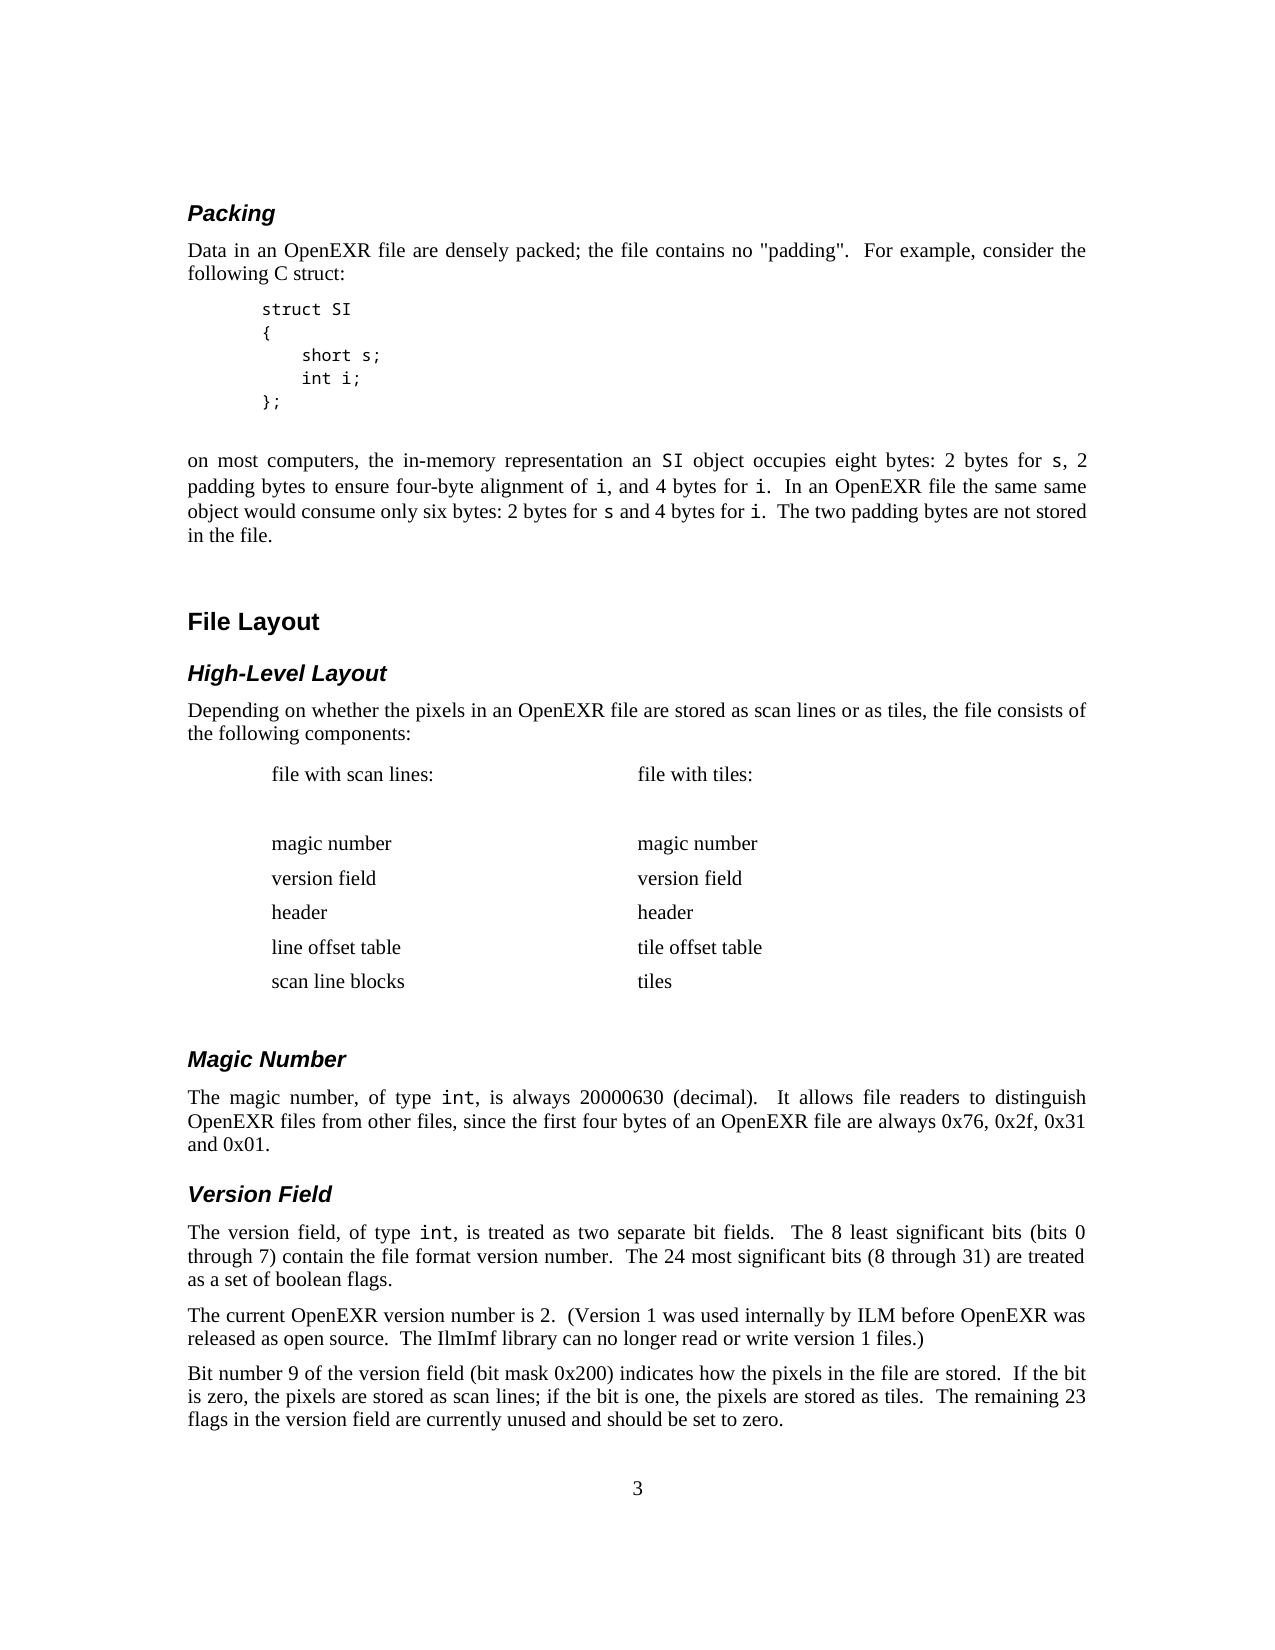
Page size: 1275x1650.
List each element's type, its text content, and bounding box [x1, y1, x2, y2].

text Data in an OpenEXR file are densely packed; the file contains no "padding". For example, consider the following C struct: [187, 238, 1087, 284]
subtitle Magic Number [187, 1047, 1087, 1072]
table_cell version field [632, 861, 1087, 895]
text The version field, of type int, is treated as two separate bit fields. The 8 least significant bits (bits 0 through 7) contain the file format version number. The 24 most significant bits (8 through 31) are treated as a set of boolean flags. [187, 1219, 1087, 1291]
text struct SI [187, 297, 1087, 320]
table_cell [266, 792, 632, 826]
table_cell tile offset table [632, 930, 1087, 964]
text on most computers, the in-memory representation an SI object occupies eight bytes: 2 bytes for s, 2 padding bytes to ensure four-byte alignment of i, and 4 bytes for i. In an OpenEXR file the same same object would consume only six bytes: 2 bytes for s and 4 bytes for i. The two padding bytes are not stored in the file. [187, 448, 1087, 547]
table_cell header [266, 895, 632, 930]
text The current OpenEXR version number is 2. (Version 1 was used internally by ILM before OpenEXR was released as open source. The IlmImf library can no longer read or write version 1 files.) [187, 1303, 1087, 1349]
table_cell header [632, 895, 1087, 930]
table_cell tiles [632, 964, 1087, 999]
text { [187, 320, 1087, 343]
table_cell magic number [632, 826, 1087, 861]
text Bit number 9 of the version field (bit mask 0x200) indicates how the pixels in the file are stored. If the bit is zero, the pixels are stored as scan lines; if the bit is one, the pixels are stored as tiles. The remaining 23 flags in the version field are currently unused and should be set to zero. [187, 1362, 1087, 1431]
table_cell scan line blocks [266, 964, 632, 999]
text The magic number, of type int, is always 20000630 (decimal). It allows file readers to distinguish OpenEXR files from other files, since the first four bytes of an OpenEXR file are always 0x76, 0x2f, 0x31 and 0x01. [187, 1085, 1087, 1156]
subtitle File Layout [187, 608, 1087, 636]
subtitle High-Level Layout [187, 661, 1087, 686]
text int i; [187, 366, 1087, 389]
table_header file with scan lines: [266, 758, 632, 792]
text }; [187, 389, 1087, 412]
table_cell magic number [266, 826, 632, 861]
subtitle Packing [187, 201, 1087, 226]
table_cell version field [266, 861, 632, 895]
table_header file with tiles: [632, 758, 1087, 792]
table_cell [632, 792, 1087, 826]
text Depending on whether the pixels in an OpenEXR file are stored as scan lines or as tiles, the file consists of the following components: [187, 699, 1087, 745]
text short s; [187, 343, 1087, 366]
subtitle Version Field [187, 1181, 1087, 1207]
table_cell line offset table [266, 930, 632, 964]
